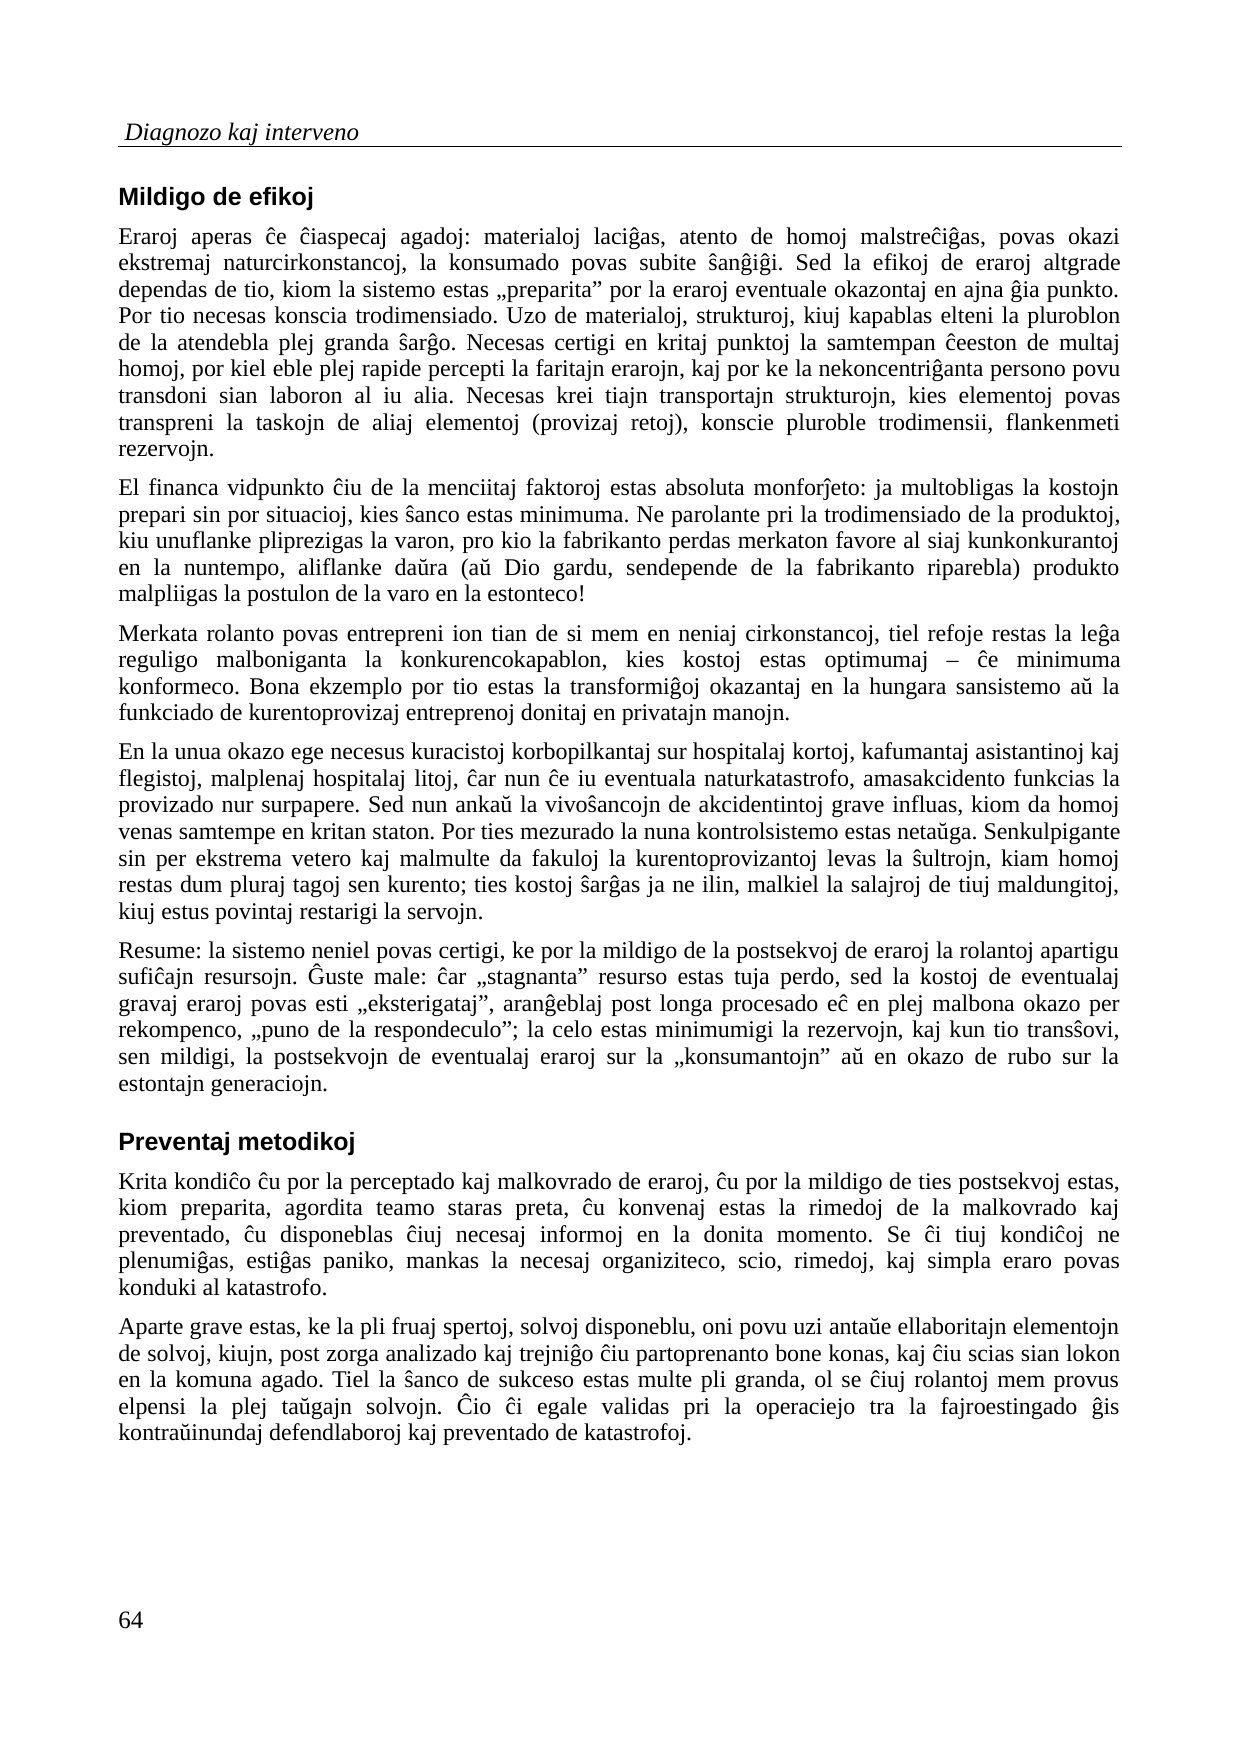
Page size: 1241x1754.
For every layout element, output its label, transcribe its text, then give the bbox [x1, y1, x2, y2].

text Resume: la sistemo neniel povas certigi, ke por la mildigo de la postsekvoj de eraroj la rolantoj apartigu sufiĉajn resursojn. Ĝuste male: ĉar „stagnanta” resurso estas tuja perdo, sed la kostoj de eventualaj gravaj eraroj povas esti „eksterigataj”, aranĝeblaj post longa procesado eĉ en plej malbona okazo per rekompenco, „puno de la respondeculo”; la celo estas minimumigi la rezervojn, kaj kun tio transŝovi, sen mildigi, la postsekvojn de eventualaj eraroj sur la „konsumantojn” aŭ en okazo de rubo sur la estontajn generaciojn. [118, 937, 1122, 1096]
text Merkata rolanto povas entrepreni ion tian de si mem en neniaj cirkonstancoj, tiel refoje restas la leĝa reguligo malboniganta la konkurencokapablon, kies kostoj estas optimumaj – ĉe minimuma konformeco. Bona ekzemplo por tio estas la transformiĝoj okazantaj en la hungara sansistemo aŭ la funkciado de kurentoprovizaj entreprenoj donitaj en privatajn manojn. [118, 620, 1122, 726]
text El financa vidpunkto ĉiu de la menciitaj faktoroj estas absoluta monforĵeto: ja multobligas la kostojn prepari sin por situacioj, kies ŝanco estas minimuma. Ne parolante pri la trodimensiado de la produktoj, kiu unuflanke pliprezigas la varon, pro kio la fabrikanto perdas merkaton favore al siaj kunkonkurantoj en la nuntempo, aliflanke daŭra (aŭ Dio gardu, sendepende de la fabrikanto riparebla) produkto malpliigas la postulon de la varo en la estonteco! [118, 474, 1122, 607]
text En la unua okazo ege necesus kuracistoj korbopilkantaj sur hospitalaj kortoj, kafumantaj asistantinoj kaj flegistoj, malplenaj hospitalaj litoj, ĉar nun ĉe iu eventuala naturkatastrofo, amasakcidento funkcias la provizado nur surpapere. Sed nun ankaŭ la vivoŝancojn de akcidentintoj grave influas, kiom da homoj venas samtempe en kritan staton. Por ties mezurado la nuna kontrolsistemo estas netaŭga. Senkulpigante sin per ekstrema vetero kaj malmulte da fakuloj la kurentoprovizantoj levas la ŝultrojn, kiam homoj restas dum pluraj tagoj sen kurento; ties kostoj ŝarĝas ja ne ilin, malkiel la salajroj de tiuj maldungitoj, kiuj estus povintaj restarigi la servojn. [118, 738, 1122, 924]
subtitle Mildigo de efikoj [118, 182, 1122, 210]
text Aparte grave estas, ke la pli fruaj spertoj, solvoj disponeblu, oni povu uzi antaŭe ellaboritajn elementojn de solvoj, kiujn, post zorga analizado kaj trejniĝo ĉiu partoprenanto bone konas, kaj ĉiu scias sian lokon en la komuna agado. Tiel la ŝanco de sukceso estas multe pli granda, ol se ĉiuj rolantoj mem provus elpensi la plej taŭgajn solvojn. Ĉio ĉi egale validas pri la operaciejo tra la fajroestingado ĝis kontraŭinundaj defendlaboroj kaj preventado de katastrofoj. [118, 1313, 1122, 1446]
subtitle Preventaj metodikoj [118, 1128, 1122, 1156]
text Eraroj aperas ĉe ĉiaspecaj agadoj: materialoj laciĝas, atento de homoj malstreĉiĝas, povas okazi ekstremaj naturcirkonstancoj, la konsumado povas subite ŝanĝiĝi. Sed la efikoj de eraroj altgrade dependas de tio, kiom la sistemo estas „preparita” por la eraroj eventuale okazontaj en ajna ĝia punkto. Por tio necesas konscia trodimensiado. Uzo de materialoj, strukturoj, kiuj kapablas elteni la pluroblon de la atendebla plej granda ŝarĝo. Necesas certigi en kritaj punktoj la samtempan ĉeeston de multaj homoj, por kiel eble plej rapide percepti la faritajn erarojn, kaj por ke la nekoncentriĝanta persono povu transdoni sian laboron al iu alia. Necesas krei tiajn transportajn strukturojn, kies elementoj povas transpreni la taskojn de aliaj elementoj (provizaj retoj), konscie pluroble trodimensii, flankenmeti rezervojn. [118, 223, 1122, 462]
text Krita kondiĉo ĉu por la perceptado kaj malkovrado de eraroj, ĉu por la mildigo de ties postsekvoj estas, kiom preparita, agordita teamo staras preta, ĉu konvenaj estas la rimedoj de la malkovrado kaj preventado, ĉu disponeblas ĉiuj necesaj informoj en la donita momento. Se ĉi tiuj kondiĉoj ne plenumiĝas, estiĝas paniko, mankas la necesaj organiziteco, scio, rimedoj, kaj simpla eraro povas konduki al katastrofo. [118, 1168, 1122, 1301]
